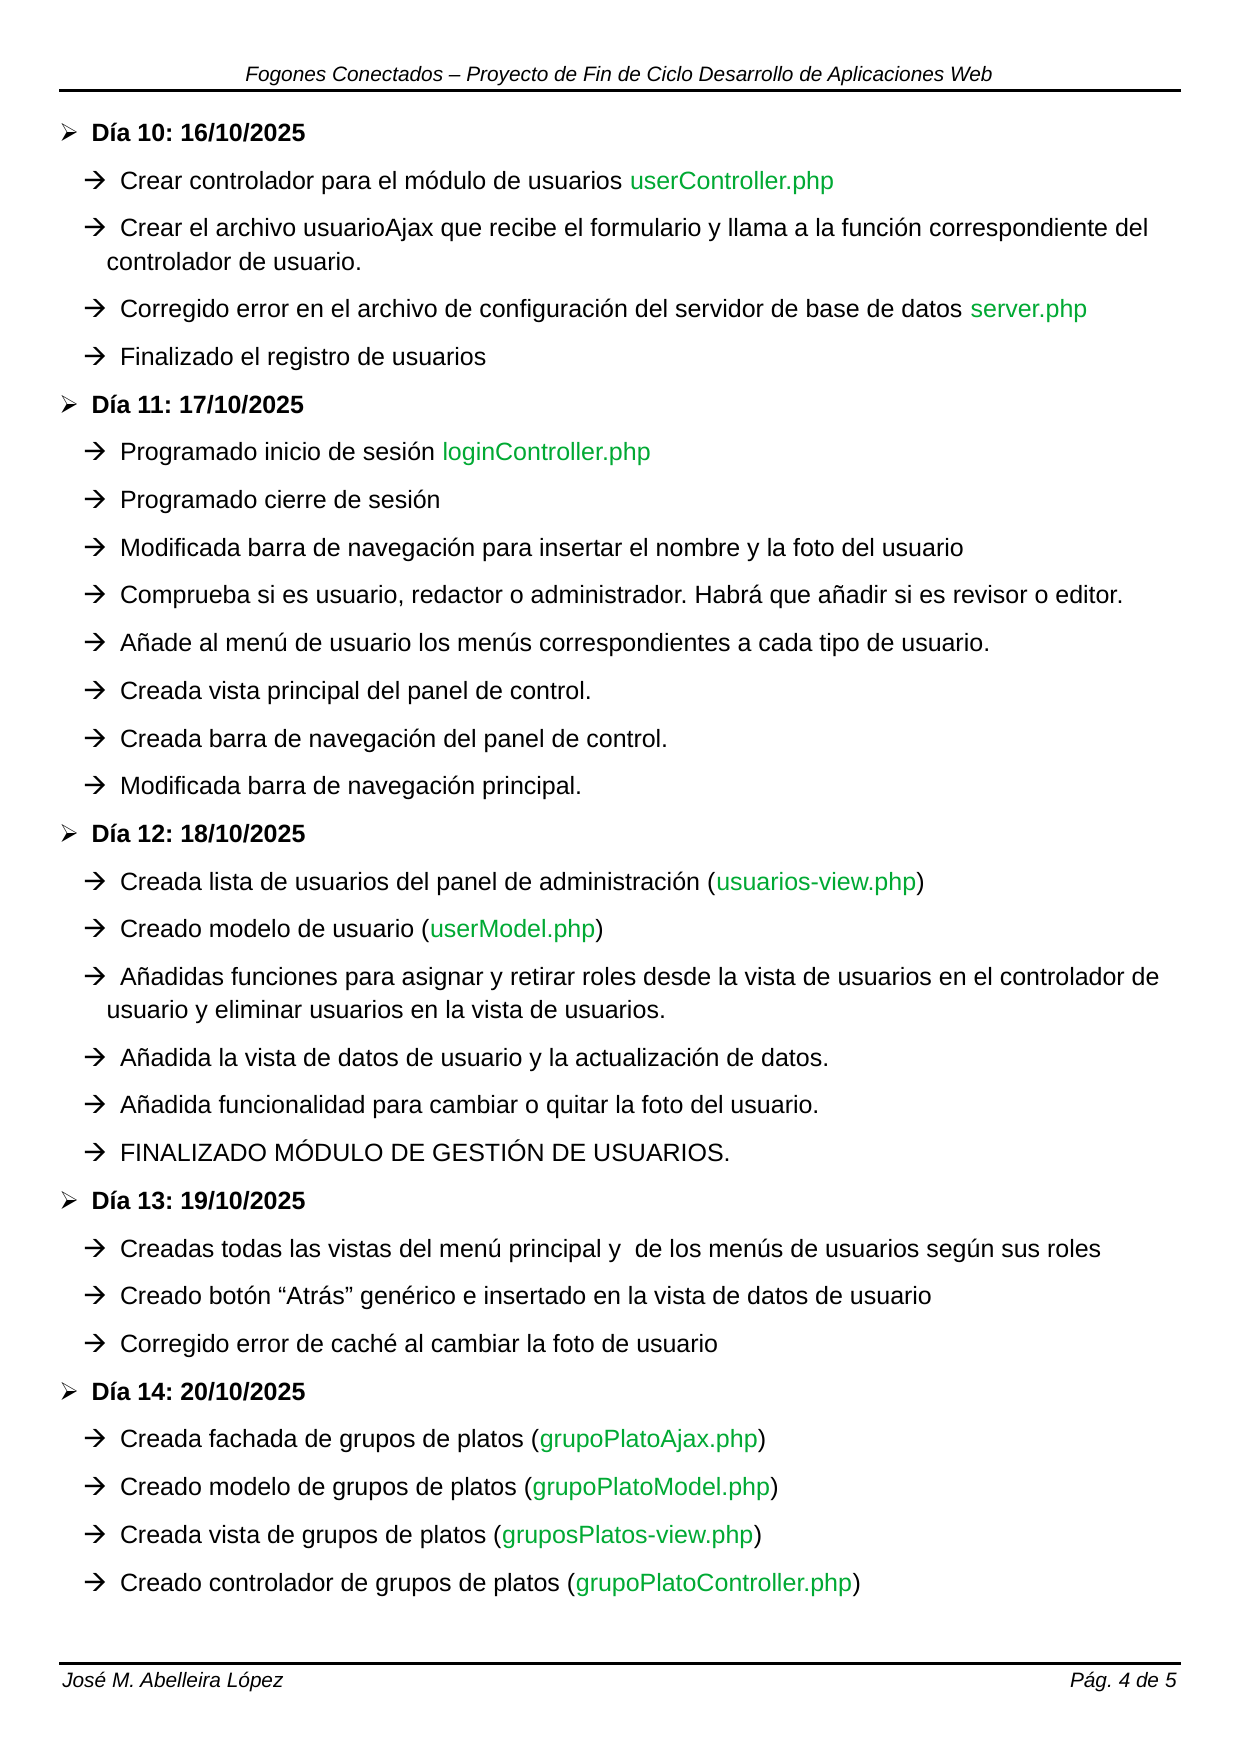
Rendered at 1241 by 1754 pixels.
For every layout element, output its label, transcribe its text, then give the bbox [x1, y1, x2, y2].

list Día 13: 19/10/2025 [59, 1186, 1181, 1215]
list Corregido error en el archivo de configuración del servidor de base de datos server.php [83, 294, 1181, 323]
list Programado inicio de sesión loginController.php [83, 437, 1181, 466]
list Modificada barra de navegación para insertar el nombre y la foto del usuario [83, 533, 1181, 562]
list Creado controlador de grupos de platos (grupoPlatoController.php) [83, 1568, 1181, 1596]
list Creada barra de navegación del panel de control. [83, 723, 1181, 752]
list Añadida funcionalidad para cambiar o quitar la foto del usuario. [83, 1091, 1181, 1119]
list Creada fachada de grupos de platos (grupoPlatoAjax.php) [83, 1424, 1181, 1453]
list Creado modelo de grupos de platos (grupoPlatoModel.php) [83, 1472, 1181, 1501]
list Añadida la vista de datos de usuario y la actualización de datos. [83, 1043, 1181, 1072]
list Creadas todas las vistas del menú principal y de los menús de usuarios según sus roles [83, 1234, 1181, 1262]
list Creada vista de grupos de platos (gruposPlatos-view.php) [83, 1520, 1181, 1549]
list Día 11: 17/10/2025 [59, 389, 1181, 418]
list Creada vista principal del panel de control. [83, 676, 1181, 705]
list Añadidas funciones para asignar y retirar roles desde la vista de usuarios en el controlador de usuario y eliminar usuarios en la vista de usuarios. [83, 962, 1181, 1024]
list Día 14: 20/10/2025 [59, 1377, 1181, 1406]
list Creado botón “Atrás” genérico e insertado en la vista de datos de usuario [83, 1281, 1181, 1310]
list Día 12: 18/10/2025 [59, 819, 1181, 848]
list Finalizado el registro de usuarios [83, 342, 1181, 371]
list Día 10: 16/10/2025 [59, 118, 1181, 147]
list Crear el archivo usuarioAjax que recibe el formulario y llama a la función correspondiente del controlador de usuario. [83, 213, 1181, 275]
list Comprueba si es usuario, redactor o administrador. Habrá que añadir si es revisor o editor. [83, 580, 1181, 609]
list Añade al menú de usuario los menús correspondientes a cada tipo de usuario. [83, 628, 1181, 657]
list Crear controlador para el módulo de usuarios userController.php [83, 166, 1181, 194]
list Creada lista de usuarios del panel de administración (usuarios-view.php) [83, 867, 1181, 896]
list Programado cierre de sesión [83, 485, 1181, 514]
list Modificada barra de navegación principal. [83, 771, 1181, 800]
list FINALIZADO MÓDULO DE GESTIÓN DE USUARIOS. [83, 1138, 1181, 1167]
list Creado modelo de usuario (userModel.php) [83, 914, 1181, 943]
list Corregido error de caché al cambiar la foto de usuario [83, 1329, 1181, 1358]
